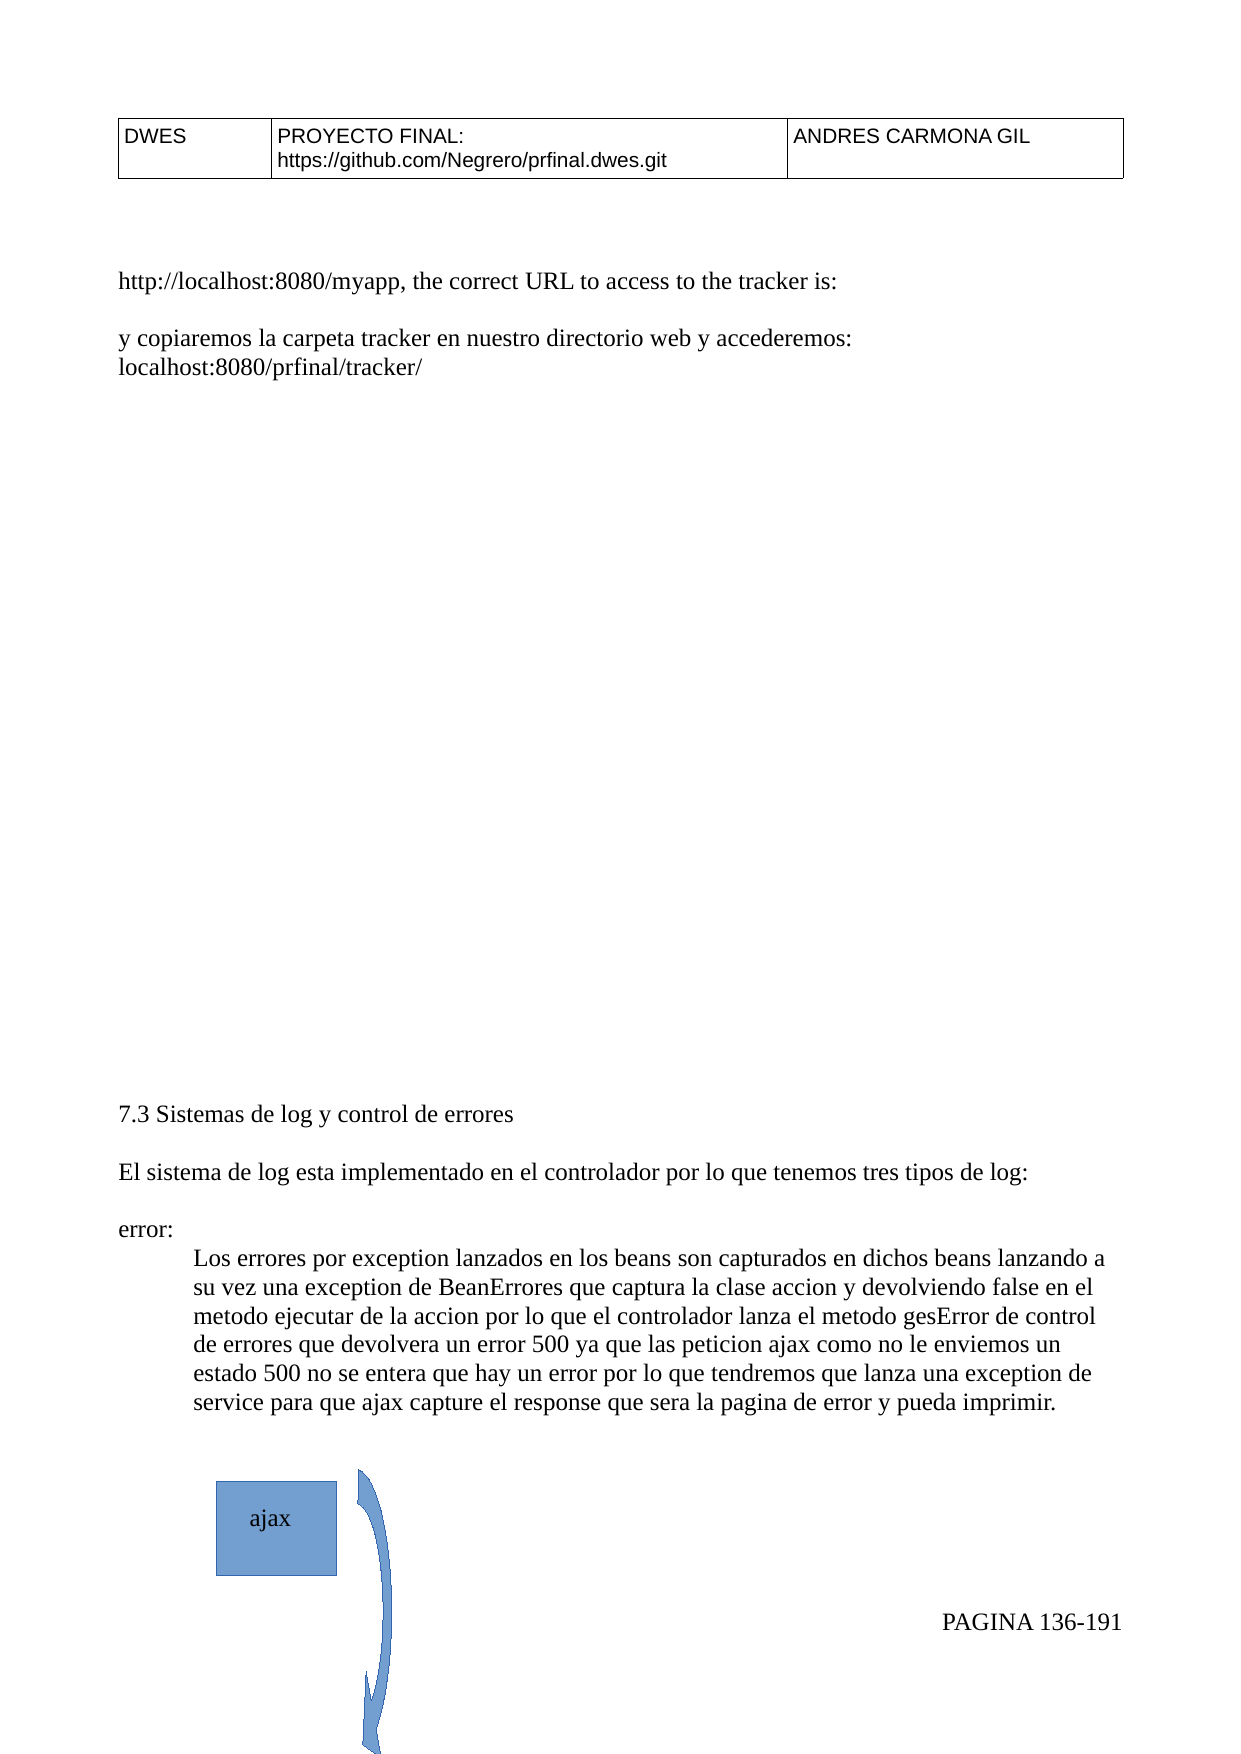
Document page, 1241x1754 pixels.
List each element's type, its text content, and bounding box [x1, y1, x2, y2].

text El sistema de log esta implementado en el controlador por lo que tenemos tres tipos de log: [118, 1157, 1122, 1186]
text localhost:8080/prfinal/tracker/ [118, 352, 1122, 381]
text error: [118, 1214, 1122, 1243]
text 7.3 Sistemas de log y control de errores [118, 1099, 1122, 1128]
text y copiaremos la carpeta tracker en nuestro directorio web y accederemos: [118, 323, 1122, 352]
text Los errores por exception lanzados en los beans son capturados en dichos beans lanzando a su vez una exception de BeanErrores que captura la clase accion y devolviendo false en el metodo ejecutar de la accion por lo que el controlador lanza el metodo gesError de control de errores que devolvera un error 500 ya que las peticion ajax como no le enviemos un estado 500 no se entera que hay un error por lo que tendremos que lanza una exception de service para que ajax capture el response que sera la pagina de error y pueda imprimir. [118, 1243, 1122, 1416]
text http://localhost:8080/myapp, the correct URL to access to the tracker is: [118, 266, 1122, 294]
